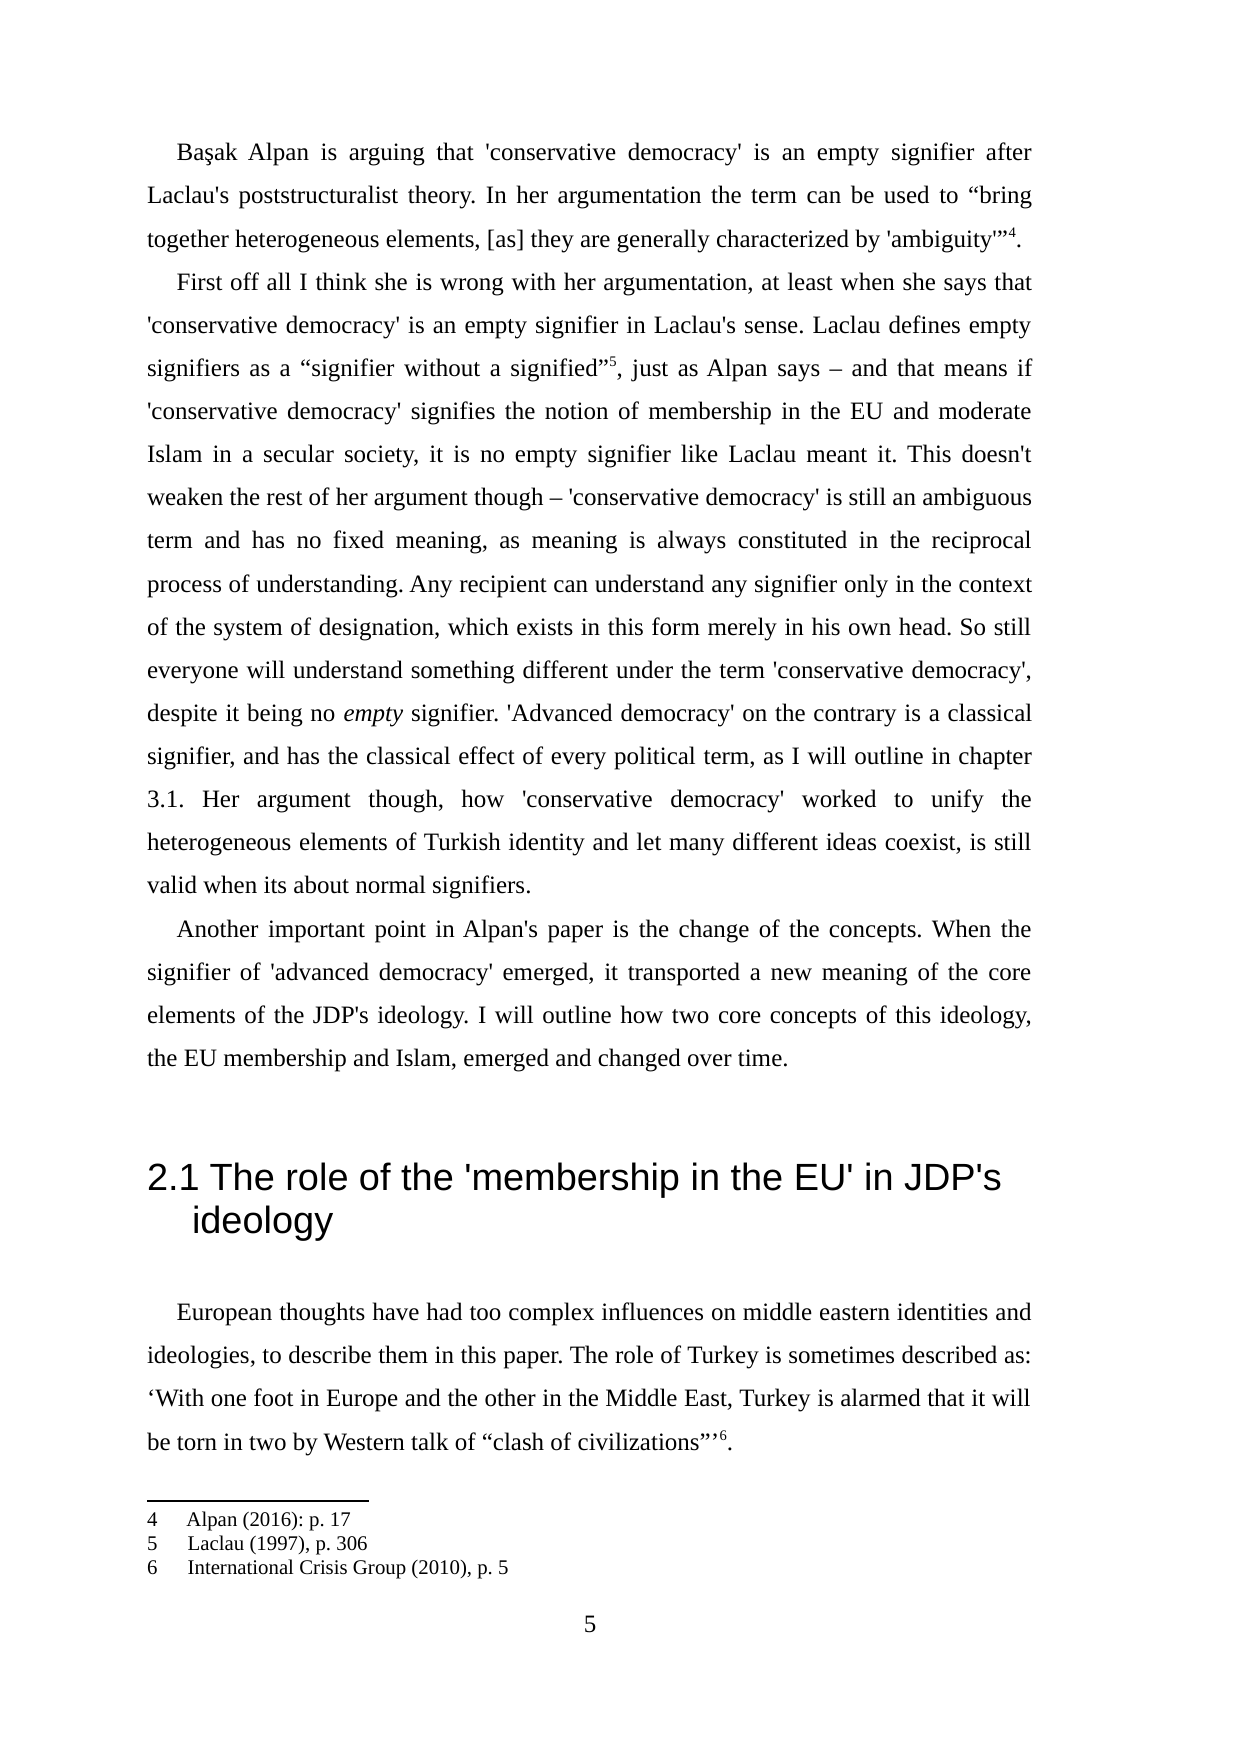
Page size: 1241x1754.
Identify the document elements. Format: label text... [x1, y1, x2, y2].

text Another important point in Alpan's paper is the change of the concepts. When the signifier of 'advanced democracy' emerged, it transported a new meaning of the core elements of the JDP's ideology. I will outline how two core concepts of this ideology, the EU membership and Islam, emerged and changed over time. [147, 914, 1033, 1072]
text First off all I think she is wrong with her argumentation, at least when she says that 'conservative democracy' is an empty signifier in Laclau's sense. Laclau defines empty signifiers as a “signifier without a signified”, just as Alpan says – and that means if 'conservative democracy' signifies the notion of membership in the EU and moderate Islam in a secular society, it is no empty signifier like Laclau meant it. This doesn't weaken the rest of her argument though – 'conservative democracy' is still an ambiguous term and has no fixed meaning, as meaning is always constituted in the reciprocal process of understanding. Any recipient can understand any signifier only in the context of the system of designation, which exists in this form merely in his own head. So still everyone will understand something different under the term 'conservative democracy', despite it being no empty signifier. 'Advanced democracy' on the contrary is a classical signifier, and has the classical effect of every political term, as I will outline in chapter 3.1. Her argument though, how 'conservative democracy' worked to unify the heterogeneous elements of Turkish identity and let many different ideas coexist, is still valid when its about normal signifiers. [147, 267, 1033, 899]
text Alpan (2016): p. 17 [147, 1507, 1033, 1531]
text Başak Alpan is arguing that 'conservative democracy' is an empty signifier after Laclau's poststructuralist theory. In her argumentation the term can be used to “bring together heterogeneous elements, [as] they are generally characterized by 'ambiguity'”. [147, 137, 1033, 252]
text Laclau (1997), p. 306 [147, 1531, 1033, 1555]
text International Crisis Group (2010), p. 5 [147, 1555, 1033, 1579]
text European thoughts have had too complex influences on middle eastern identities and ideologies, to describe them in this paper. The role of Turkey is sometimes described as: ‘With one foot in Europe and the other in the Middle East, Turkey is alarmed that it will be torn in two by Western talk of “clash of civilizations”’. [147, 1297, 1033, 1455]
subtitle 2.1 The role of the 'membership in the EU' in JDP's ideology [147, 1154, 1033, 1242]
